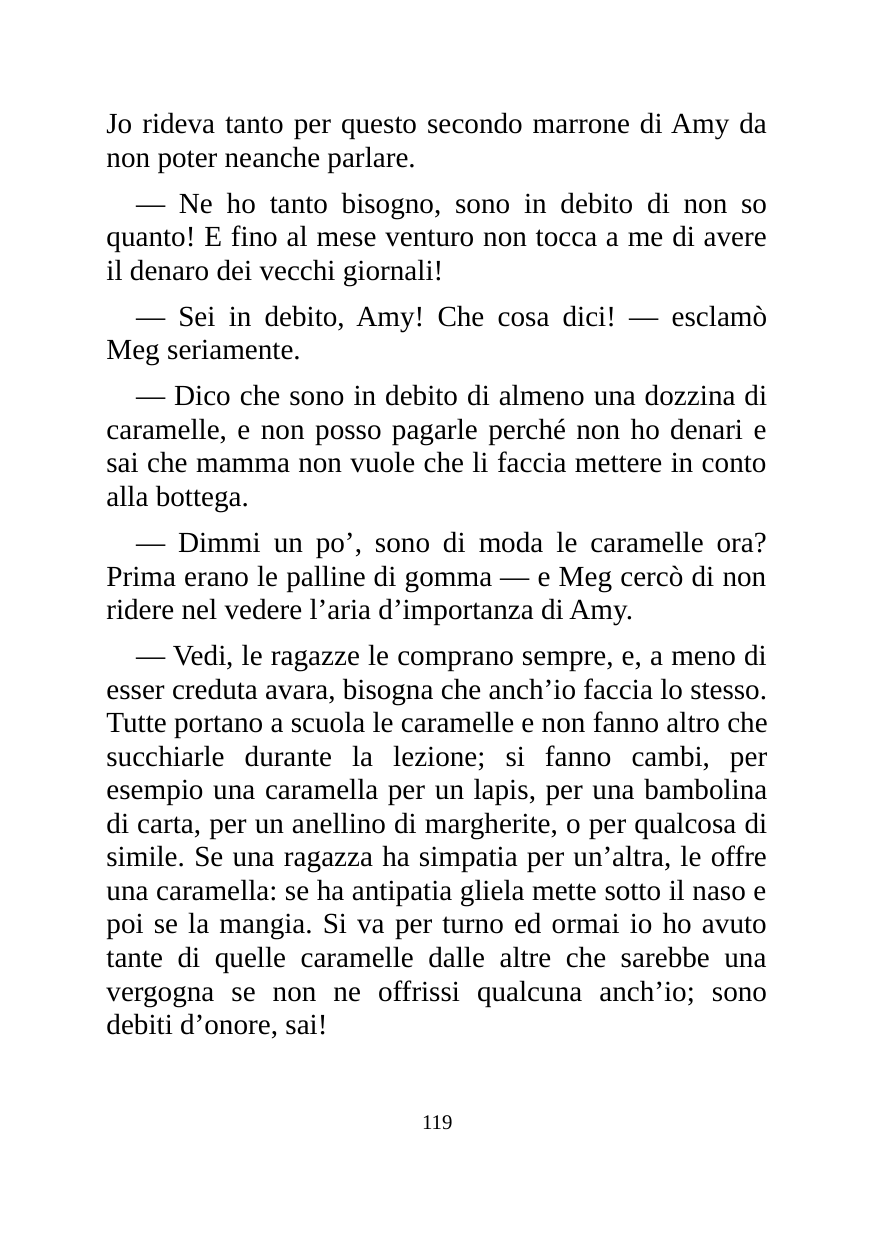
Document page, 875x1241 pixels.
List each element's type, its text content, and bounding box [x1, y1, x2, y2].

text — Dimmi un po’, sono di moda le caramelle ora? Prima erano le palline di gomma — e Meg cercò di non ridere nel vedere l’aria d’importanza di Amy. [106, 525, 768, 626]
text — Vedi, le ragazze le comprano sempre, e, a meno di esser creduta avara, bisogna che anch’io faccia lo stesso. Tutte portano a scuola le caramelle e non fanno altro che succhiarle durante la lezione; si fanno cambi, per esempio una caramella per un lapis, per una bambolina di carta, per un anellino di margherite, o per qualcosa di simile. Se una ragazza ha simpatia per un’altra, le offre una caramella: se ha antipatia gliela mette sotto il naso e poi se la mangia. Si va per turno ed ormai io ho avuto tante di quelle caramelle dalle altre che sarebbe una vergogna se non ne offrissi qualcuna anch’io; sono debiti d’onore, sai! [106, 638, 768, 1041]
text — Sei in debito, Amy! Che cosa dici! — esclamò Meg seriamente. [106, 299, 768, 366]
text — Ne ho tanto bisogno, sono in debito di non so quanto! E fino al mese venturo non tocca a me di avere il denaro dei vecchi giornali! [106, 186, 768, 286]
text — Dico che sono in debito di almeno una dozzina di caramelle, e non posso pagarle perché non ho denari e sai che mamma non vuole che li faccia mettere in conto alla bottega. [106, 378, 768, 513]
text Jo rideva tanto per questo secondo marrone di Amy da non poter neanche parlare. [106, 106, 768, 173]
